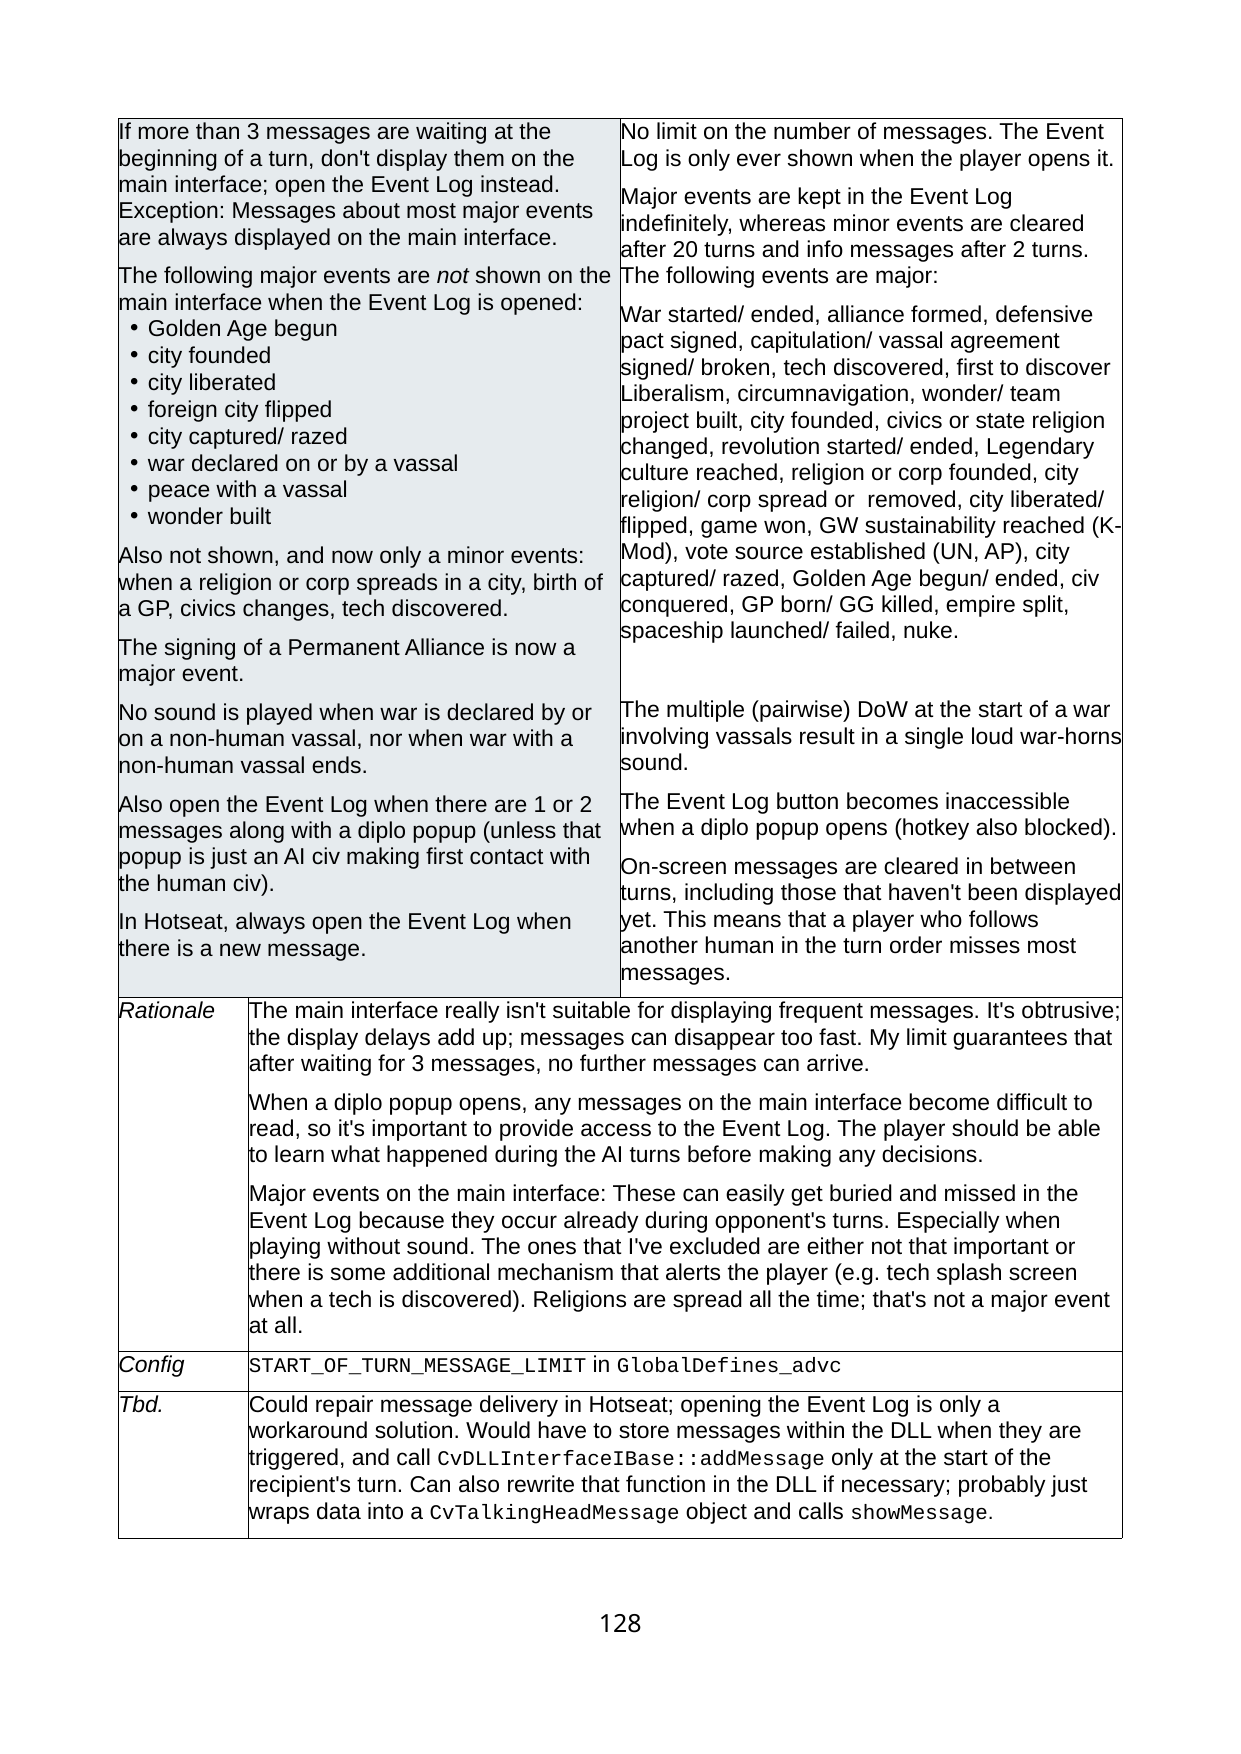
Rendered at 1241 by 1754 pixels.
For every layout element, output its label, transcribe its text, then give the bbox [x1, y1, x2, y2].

table_cell No limit on the number of messages. The Event Log is only ever shown when the player opens it. Major events are kept in the Event Log indefinitely, whereas minor events are cleared after 20 turns and info messages after 2 turns. The following events are major: War started/ ended, alliance formed, defensive pact signed, capitulation/ vassal agreement signed/ broken, tech discovered, first to discover Liberalism, circumnavigation, wonder/ team project built, city founded, civics or state religion changed, revolution started/ ended, Legendary culture reached, religion or corp founded, city religion/ corp spread or removed, city liberated/ flipped, game won, GW sustainability reached (K-Mod), vote source established (UN, AP), city captured/ razed, Golden Age begun/ ended, civ conquered, GP born/ GG killed, empire split, spaceship launched/ failed, nuke. The multiple (pairwise) DoW at the start of a war involving vassals result in a single loud war-horns sound. The Event Log button becomes inaccessible when a diplo popup opens (hotkey also blocked). On-screen messages are cleared in between turns, including those that haven't been displayed yet. This means that a player who follows another human in the turn order misses most messages. [621, 119, 1122, 997]
table_cell Tbd. [119, 1392, 248, 1538]
table_cell Config [119, 1352, 248, 1391]
table_cell Could repair message delivery in Hotseat; opening the Event Log is only a workaround solution. Would have to store messages within the DLL when they are triggered, and call CvDLLInterfaceIBase::addMessage only at the start of the recipient's turn. Can also rewrite that function in the DLL if necessary; probably just wraps data into a CvTalkingHeadMessage object and calls showMessage. [249, 1392, 1122, 1538]
table_cell Rationale [119, 998, 248, 1351]
table_cell If more than 3 messages are waiting at the beginning of a turn, don't display them on the main interface; open the Event Log instead. Exception: Messages about most major events are always displayed on the main interface. The following major events are not shown on the main interface when the Event Log is opened: Golden Age begun city founded city liberated foreign city flipped city captured/ razed war declared on or by a vassal peace with a vassal wonder built Also not shown, and now only a minor events: when a religion or corp spreads in a city, birth of a GP, civics changes, tech discovered. The signing of a Permanent Alliance is now a major event. No sound is played when war is declared by or on a non-human vassal, nor when war with a non-human vassal ends. Also open the Event Log when there are 1 or 2 messages along with a diplo popup (unless that popup is just an AI civ making first contact with the human civ). In Hotseat, always open the Event Log when there is a new message. [119, 119, 620, 997]
table_cell The main interface really isn't suitable for displaying frequent messages. It's obtrusive; the display delays add up; messages can disappear too fast. My limit guarantees that after waiting for 3 messages, no further messages can arrive. When a diplo popup opens, any messages on the main interface become difficult to read, so it's important to provide access to the Event Log. The player should be able to learn what happened during the AI turns before making any decisions. Major events on the main interface: These can easily get buried and missed in the Event Log because they occur already during opponent's turns. Especially when playing without sound. The ones that I've excluded are either not that important or there is some additional mechanism that alerts the player (e.g. tech splash screen when a tech is discovered). Religions are spread all the time; that's not a major event at all. [249, 998, 1122, 1351]
table_cell START_OF_TURN_MESSAGE_LIMIT in GlobalDefines_advc [249, 1352, 1122, 1391]
